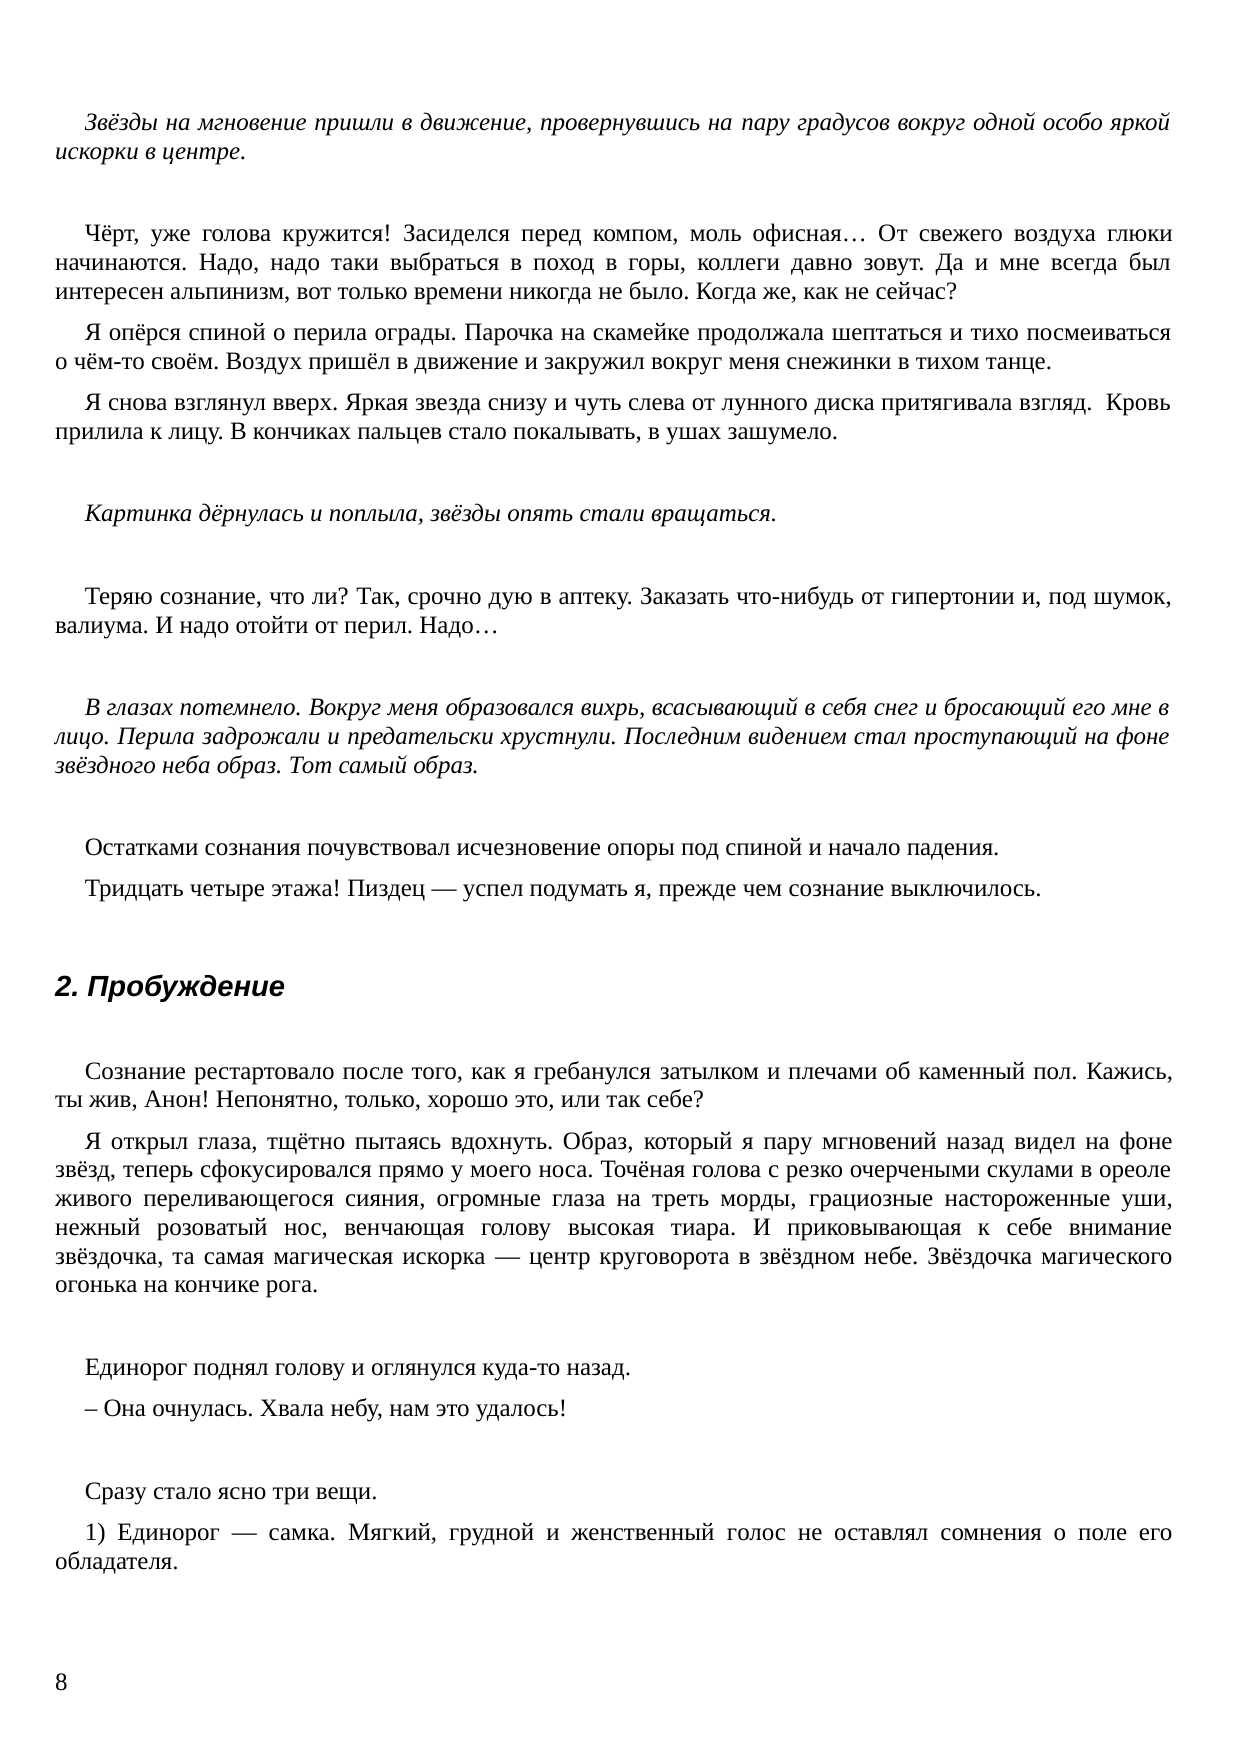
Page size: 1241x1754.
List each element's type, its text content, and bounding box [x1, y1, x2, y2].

text Я опёрся спиной о перила ограды. Парочка на скамейке продолжала шептаться и тихо посмеиваться о чём-то своём. Воздух пришёл в движение и закружил вокруг меня снежинки в тихом танце. [55, 317, 1173, 375]
text Звёзды на мгновение пришли в движение, провернувшись на пару градусов вокруг одной особо яркой искорки в центре. [55, 107, 1173, 165]
subtitle 2. Пробуждение [55, 968, 1173, 1002]
text Тридцать четыре этажа! Пиздец — успел подумать я, прежде чем сознание выключилось. [55, 873, 1173, 902]
text Сознание рестартовало после того, как я гребанулся затылком и плечами об каменный пол. Кажись, ты жив, Анон! Непонятно, только, хорошо это, или так себе? [55, 1056, 1173, 1113]
text Теряю сознание, что ли? Так, срочно дую в аптеку. Заказать что-нибудь от гипертонии и, под шумок, валиума. И надо отойти от перил. Надо… [55, 581, 1173, 638]
text Сразу стало ясно три вещи. [55, 1476, 1173, 1504]
text Единорог поднял голову и оглянулся куда-то назад. [55, 1352, 1173, 1381]
text Я открыл глаза, тщётно пытаясь вдохнуть. Образ, который я пару мгновений назад видел на фоне звёзд, теперь сфокусировался прямо у моего носа. Точёная голова с резко очерчеными скулами в ореоле живого переливающегося сияния, огромные глаза на треть морды, грациозные настороженные уши, нежный розоватый нос, венчающая голову высокая тиара. И приковывающая к себе внимание звёздочка, та самая магическая искорка — центр круговорота в звёздном небе. Звёздочка магического огонька на кончике рога. [55, 1126, 1173, 1298]
text Я снова взглянул вверх. Яркая звезда снизу и чуть слева от лунного диска притягивала взгляд. Кровь прилила к лицу. В кончиках пальцев стало покалывать, в ушах зашумело. [55, 387, 1173, 445]
text Картинка дёрнулась и поплыла, звёзды опять стали вращаться. [55, 498, 1173, 527]
text В глазах потемнело. Вокруг меня образовался вихрь, всасывающий в себя снег и бросающий его мне в лицо. Перила задрожали и предательски хрустнули. Последним видением стал проступающий на фоне звёздного неба образ. Тот самый образ. [55, 692, 1173, 778]
text Остатками сознания почувствовал исчезновение опоры под спиной и начало падения. [55, 832, 1173, 861]
text Чёрт, уже голова кружится! Засиделся перед компом, моль офисная… От свежего воздуха глюки начинаются. Надо, надо таки выбраться в поход в горы, коллеги давно зовут. Да и мне всегда был интересен альпинизм, вот только времени никогда не было. Когда же, как не сейчас? [55, 218, 1173, 305]
text 1) Единорог — самка. Мягкий, грудной и женственный голос не оставлял сомнения о поле его обладателя. [55, 1517, 1173, 1574]
text – Она очнулась. Хвала небу, нам это удалось! [55, 1393, 1173, 1422]
